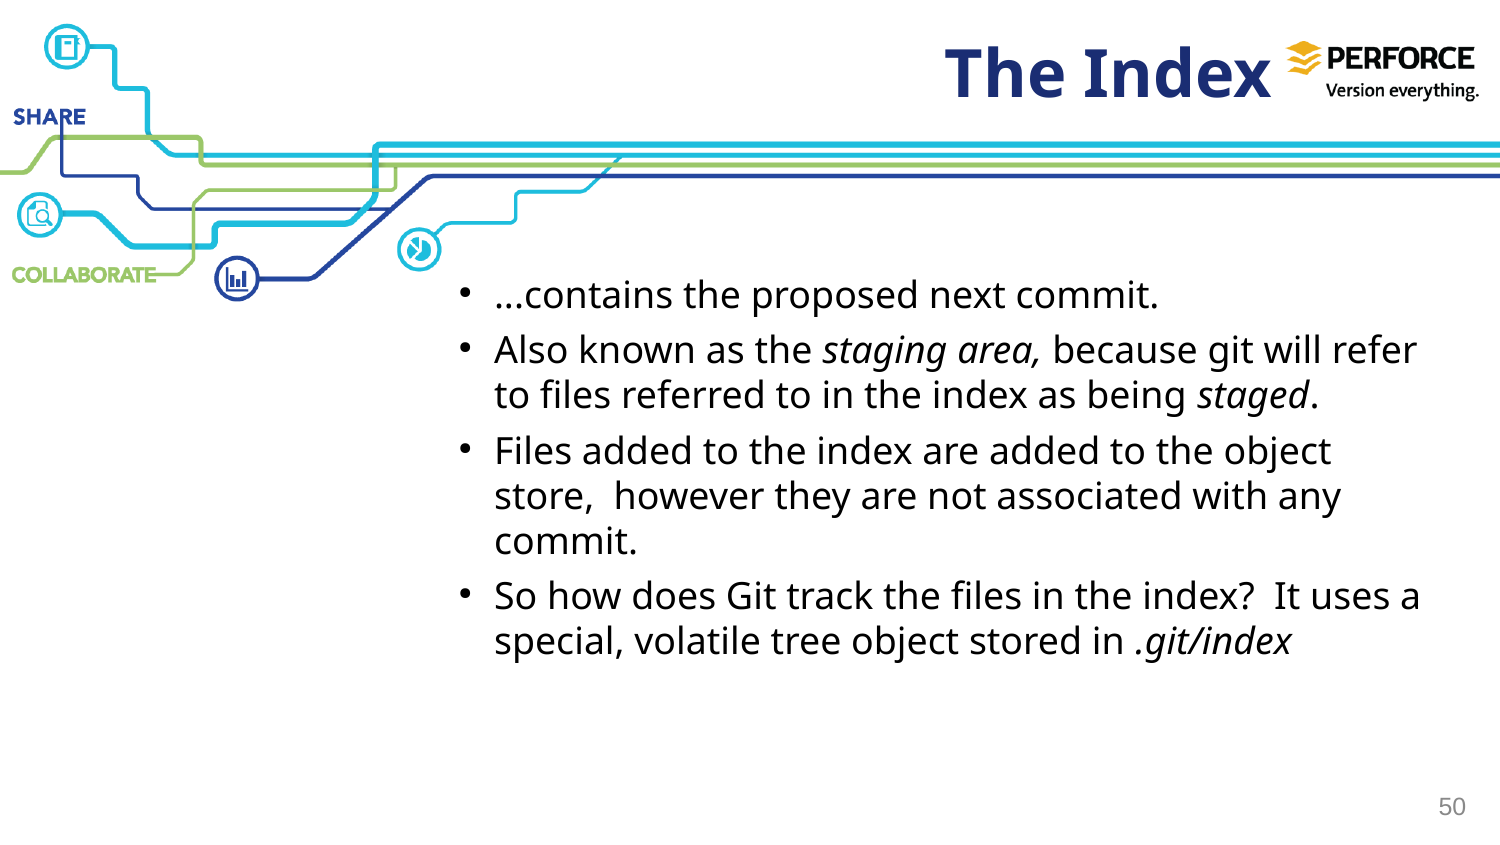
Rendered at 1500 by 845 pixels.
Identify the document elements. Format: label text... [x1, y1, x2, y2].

picture [1306, 0, 1500, 845]
picture [0, 0, 930, 845]
title The Index [930, 0, 1306, 195]
subtitle ...contains the proposed next commit. Also known as the staging area, because git will refer to files referred to in the index as being staged. Files added to the index are added to the object store, however they are not associated with any commit. So how does Git track the files in the index? It uses a special, volatile tree object stored in .git/index [450, 195, 1441, 845]
text_box [1441, 782, 1482, 828]
